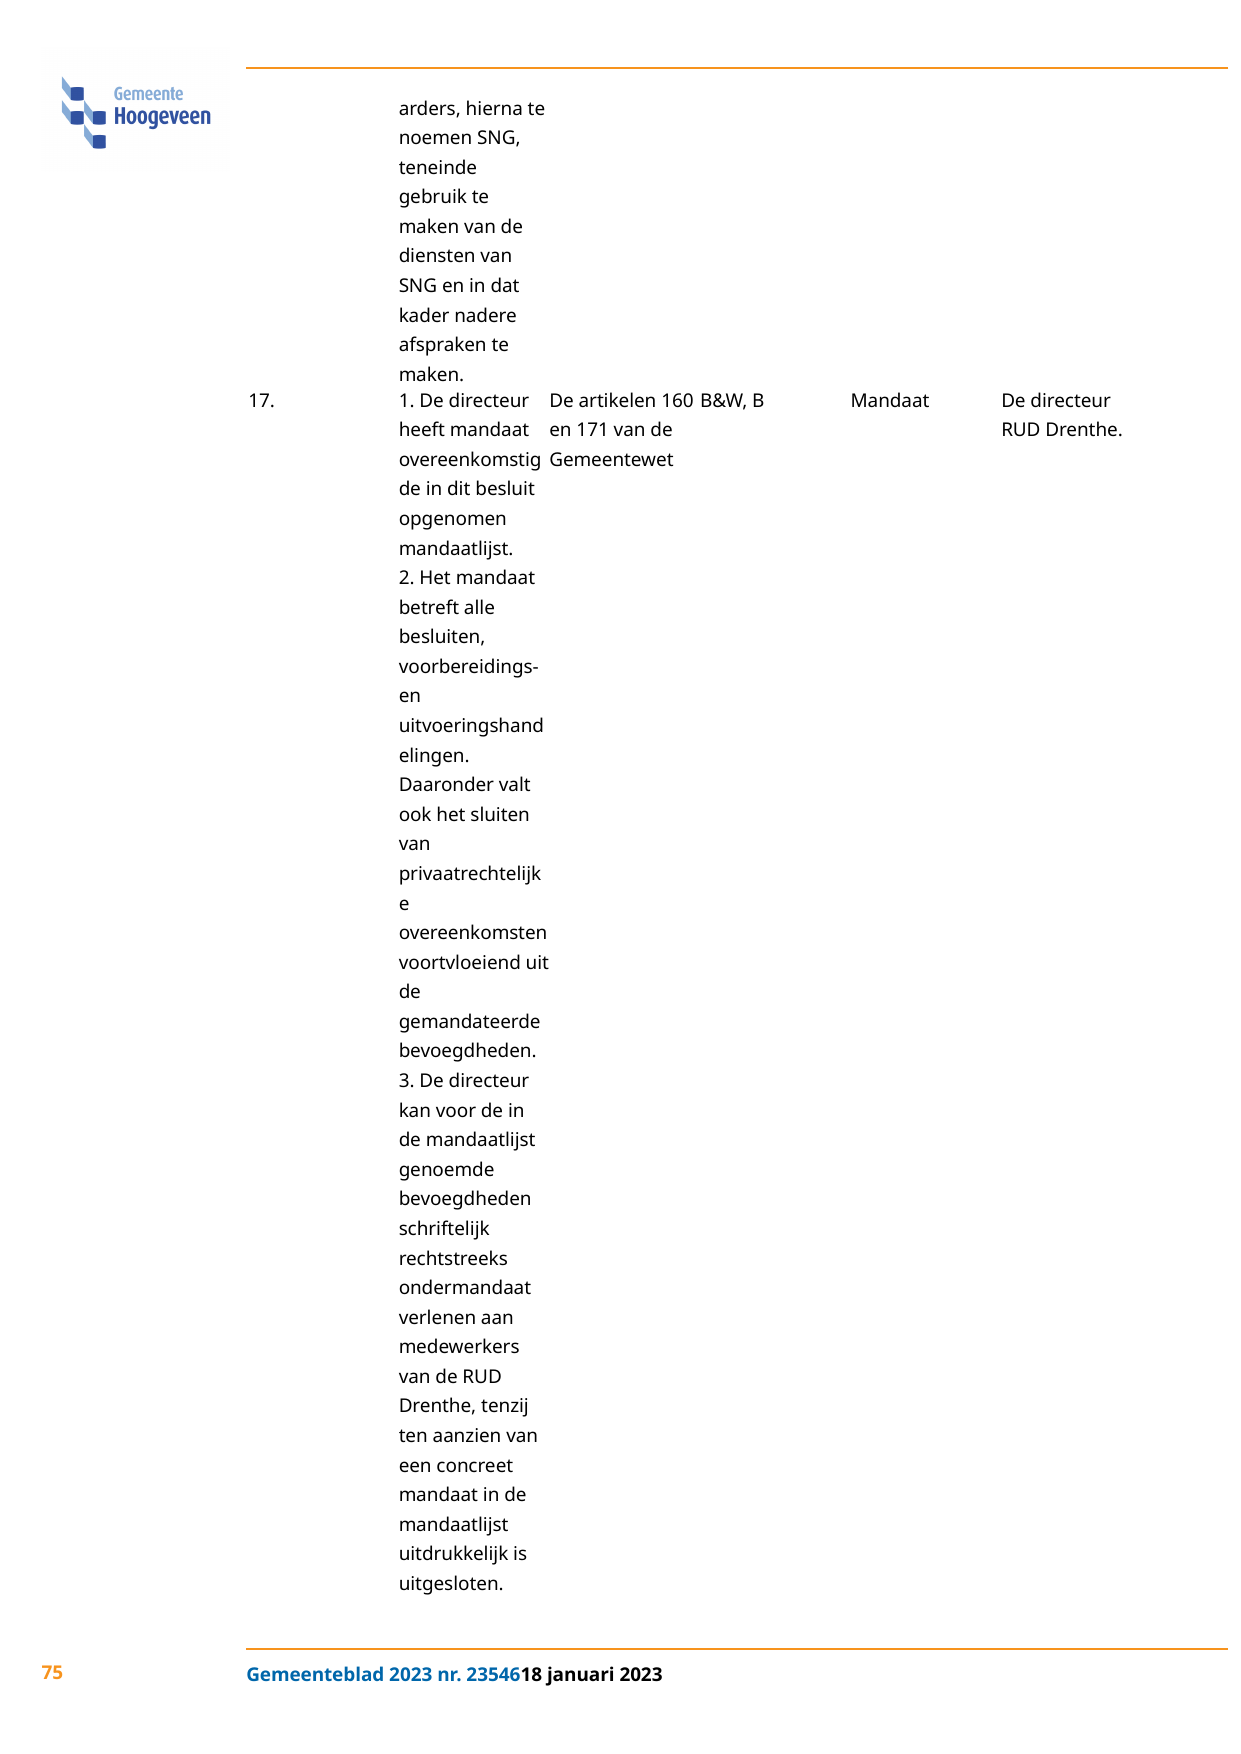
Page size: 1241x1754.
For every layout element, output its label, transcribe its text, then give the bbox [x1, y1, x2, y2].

table_cell [700, 95, 850, 387]
table_cell 17. [248, 387, 398, 1596]
picture [41, 47, 231, 172]
table_cell [1001, 95, 1152, 387]
table_cell Mandaat [850, 387, 1001, 1596]
table_cell arders, hierna te noemen SNG, teneinde gebruik te maken van de diensten van SNG en in dat kader nadere afspraken te maken. [399, 95, 549, 387]
table_cell [850, 95, 1001, 387]
table_cell De directeur RUD Drenthe. [1001, 387, 1152, 1596]
table_cell 1. De directeur heeft mandaat overeenkomstig de in dit besluit opgenomen mandaatlijst. 2. Het mandaat betreft alle besluiten, voorbereidings- en uitvoeringshandelingen. Daaronder valt ook het sluiten van privaatrechtelijke overeenkomsten voortvloeiend uit de gemandateerde bevoegdheden. 3. De directeur kan voor de in de mandaatlijst genoemde bevoegdheden schriftelijk rechtstreeks ondermandaat verlenen aan medewerkers van de RUD Drenthe, tenzij ten aanzien van een concreet mandaat in de mandaatlijst uitdrukkelijk is uitgesloten. [399, 387, 549, 1596]
table_cell [549, 95, 700, 387]
table_cell B&W, B [700, 387, 850, 1596]
table_cell De artikelen 160 en 171 van de Gemeentewet [549, 387, 700, 1596]
table_cell [248, 95, 398, 387]
